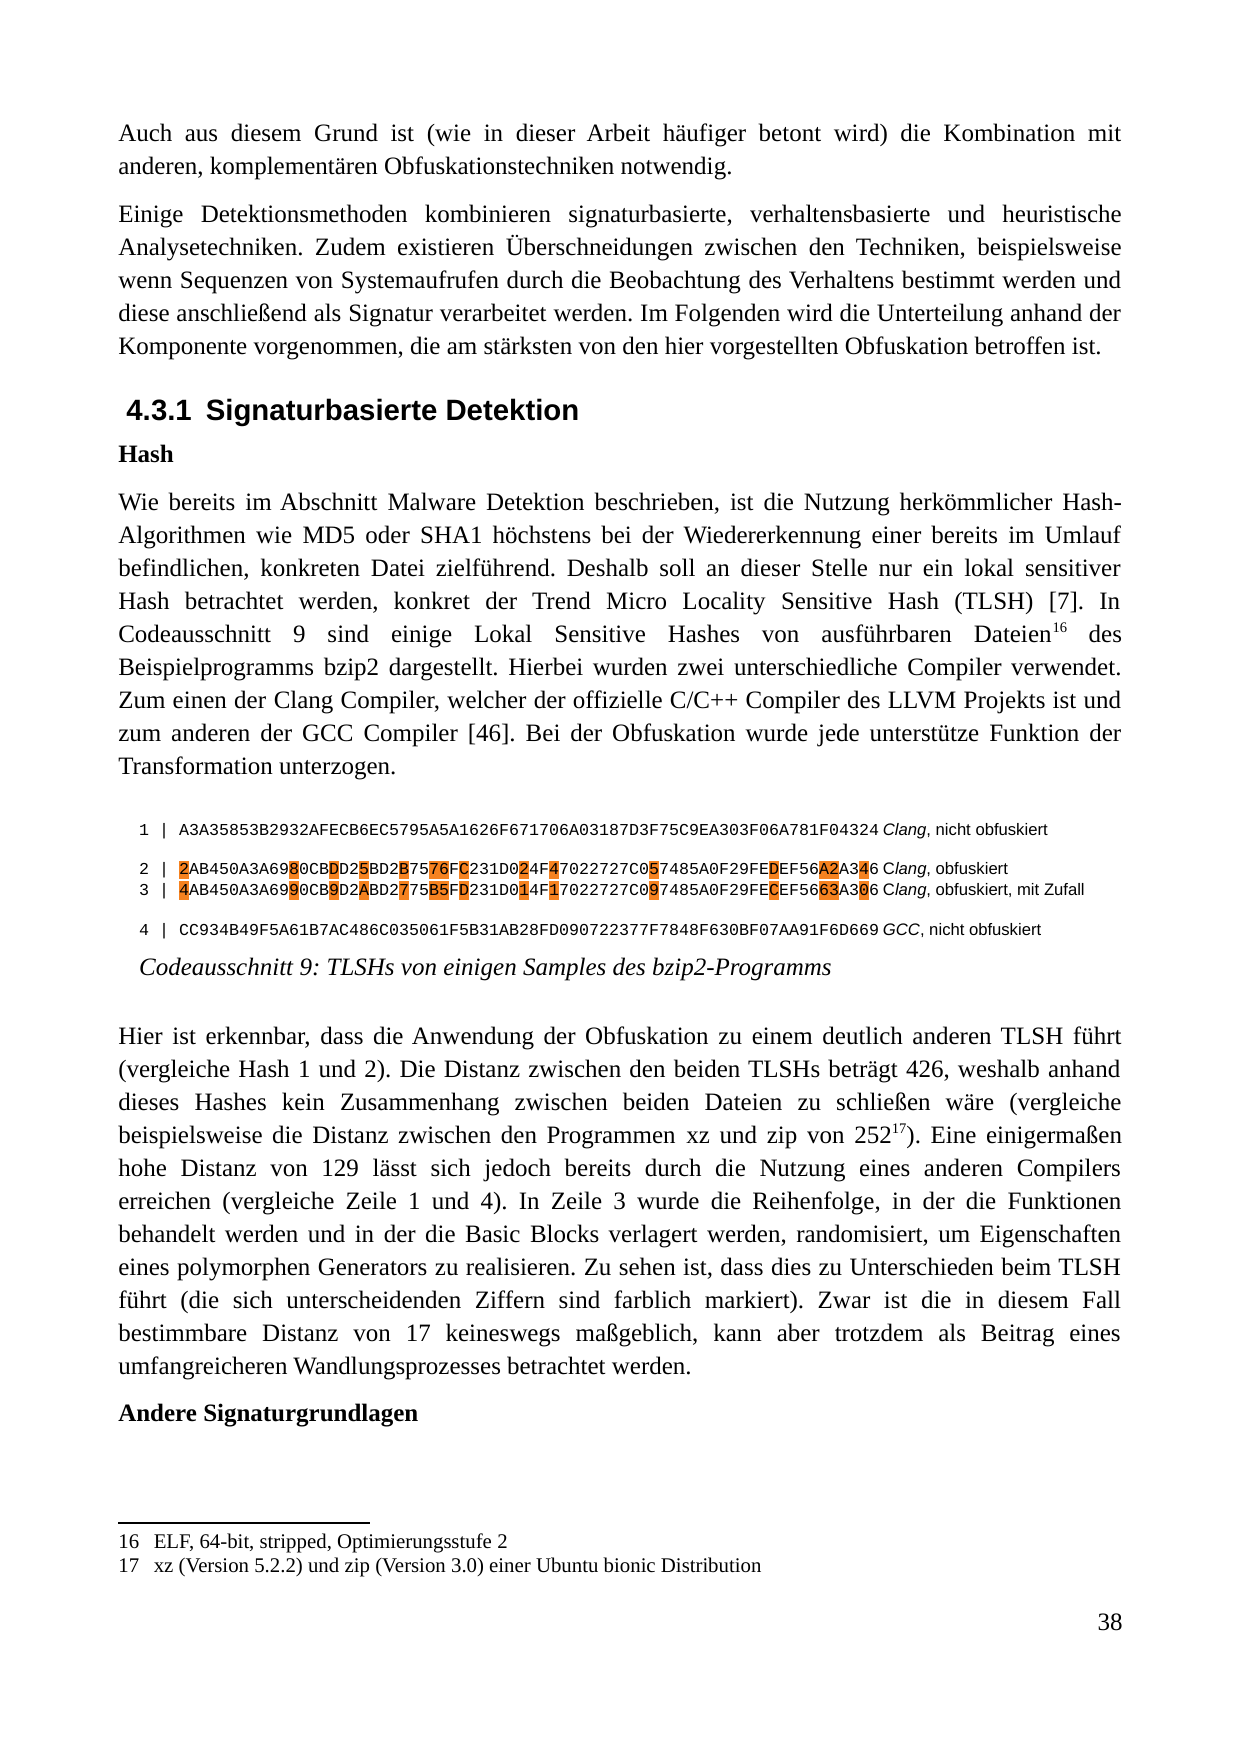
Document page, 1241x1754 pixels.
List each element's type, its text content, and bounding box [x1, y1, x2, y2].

text Codeausschnitt 9: TLSHs von einigen Samples des bzip2-Programms [139, 952, 1111, 981]
text xz (Version 5.2.2) und zip (Version 3.0) einer Ubuntu bionic Distribution [118, 1553, 1122, 1577]
list CC934B49F5A61B7AC486C035061F5B31AB28FD090722377F7848F630BF07AA91F6D669 GCC, nicht obfuskiert [139, 919, 1111, 940]
list A3A35853B2932AFECB6EC5795A5A1626F671706A03187D3F75C9EA303F06A781F04324 Clang, nicht obfuskiert [139, 819, 1111, 840]
text Wie bereits im Abschnitt Malware Detektion beschrieben, ist die Nutzung herkömmlicher Hash-Algorithmen wie MD5 oder SHA1 höchstens bei der Wiedererkennung einer bereits im Umlauf befindlichen, konkreten Datei zielführend. Deshalb soll an dieser Stelle nur ein lokal sensitiver Hash betrachtet werden, konkret der Trend Micro Locality Sensitive Hash (TLSH) [7]. In Codeausschnitt 9 sind einige Lokal Sensitive Hashes von ausführbaren Dateien des Beispielprogramms bzip2 dargestellt. Hierbei wurden zwei unterschiedliche Compiler verwendet. Zum einen der Clang Compiler, welcher der offizielle C/C++ Compiler des LLVM Projekts ist und zum anderen der GCC Compiler [46]. Bei der Obfuskation wurde jede unterstütze Funktion der Transformation unterzogen. [118, 487, 1122, 780]
list 4AB450A3A6990CB9D2ABD2775B5FD231D014F17022727C097485A0F29FECEF5663A306 Clang, obfuskiert, mit Zufall [139, 879, 1111, 900]
subtitle Signaturbasierte Detektion [118, 393, 1122, 427]
text Auch aus diesem Grund ist (wie in dieser Arbeit häufiger betont wird) die Kombination mit anderen, komplementären Obfuskationstechniken notwendig. [118, 118, 1122, 180]
text Andere Signaturgrundlagen [118, 1398, 1122, 1427]
text Hier ist erkennbar, dass die Anwendung der Obfuskation zu einem deutlich anderen TLSH führt (vergleiche Hash 1 und 2). Die Distanz zwischen den beiden TLSHs beträgt 426, weshalb anhand dieses Hashes kein Zusammenhang zwischen beiden Dateien zu schließen wäre (vergleiche beispielsweise die Distanz zwischen den Programmen xz und zip von 252). Eine einigermaßen hohe Distanz von 129 lässt sich jedoch bereits durch die Nutzung eines anderen Compilers erreichen (vergleiche Zeile 1 und 4). In Zeile 3 wurde die Reihenfolge, in der die Funktionen behandelt werden und in der die Basic Blocks verlagert werden, randomisiert, um Eigenschaften eines polymorphen Generators zu realisieren. Zu sehen ist, dass dies zu Unterschieden beim TLSH führt (die sich unterscheidenden Ziffern sind farblich markiert). Zwar ist die in diesem Fall bestimmbare Distanz von 17 keineswegs maßgeblich, kann aber trotzdem als Beitrag eines umfangreicheren Wandlungsprozesses betrachtet werden. [118, 1021, 1122, 1380]
text ELF, 64-bit, stripped, Optimierungsstufe 2 [118, 1529, 1122, 1553]
text Einige Detektionsmethoden kombinieren signaturbasierte, verhaltensbasierte und heuristische Analysetechniken. Zudem existieren Überschneidungen zwischen den Techniken, beispielsweise wenn Sequenzen von Systemaufrufen durch die Beobachtung des Verhaltens bestimmt werden und diese anschließend als Signatur verarbeitet werden. Im Folgenden wird die Unterteilung anhand der Komponente vorgenommen, die am stärksten von den hier vorgestellten Obfuskation betroffen ist. [118, 199, 1122, 359]
text Hash [118, 439, 1122, 468]
list 2AB450A3A6980CBDD25BD2B7576FC231D024F47022727C057485A0F29FEDEF56A2A346 Clang, obfuskiert [139, 859, 1111, 879]
